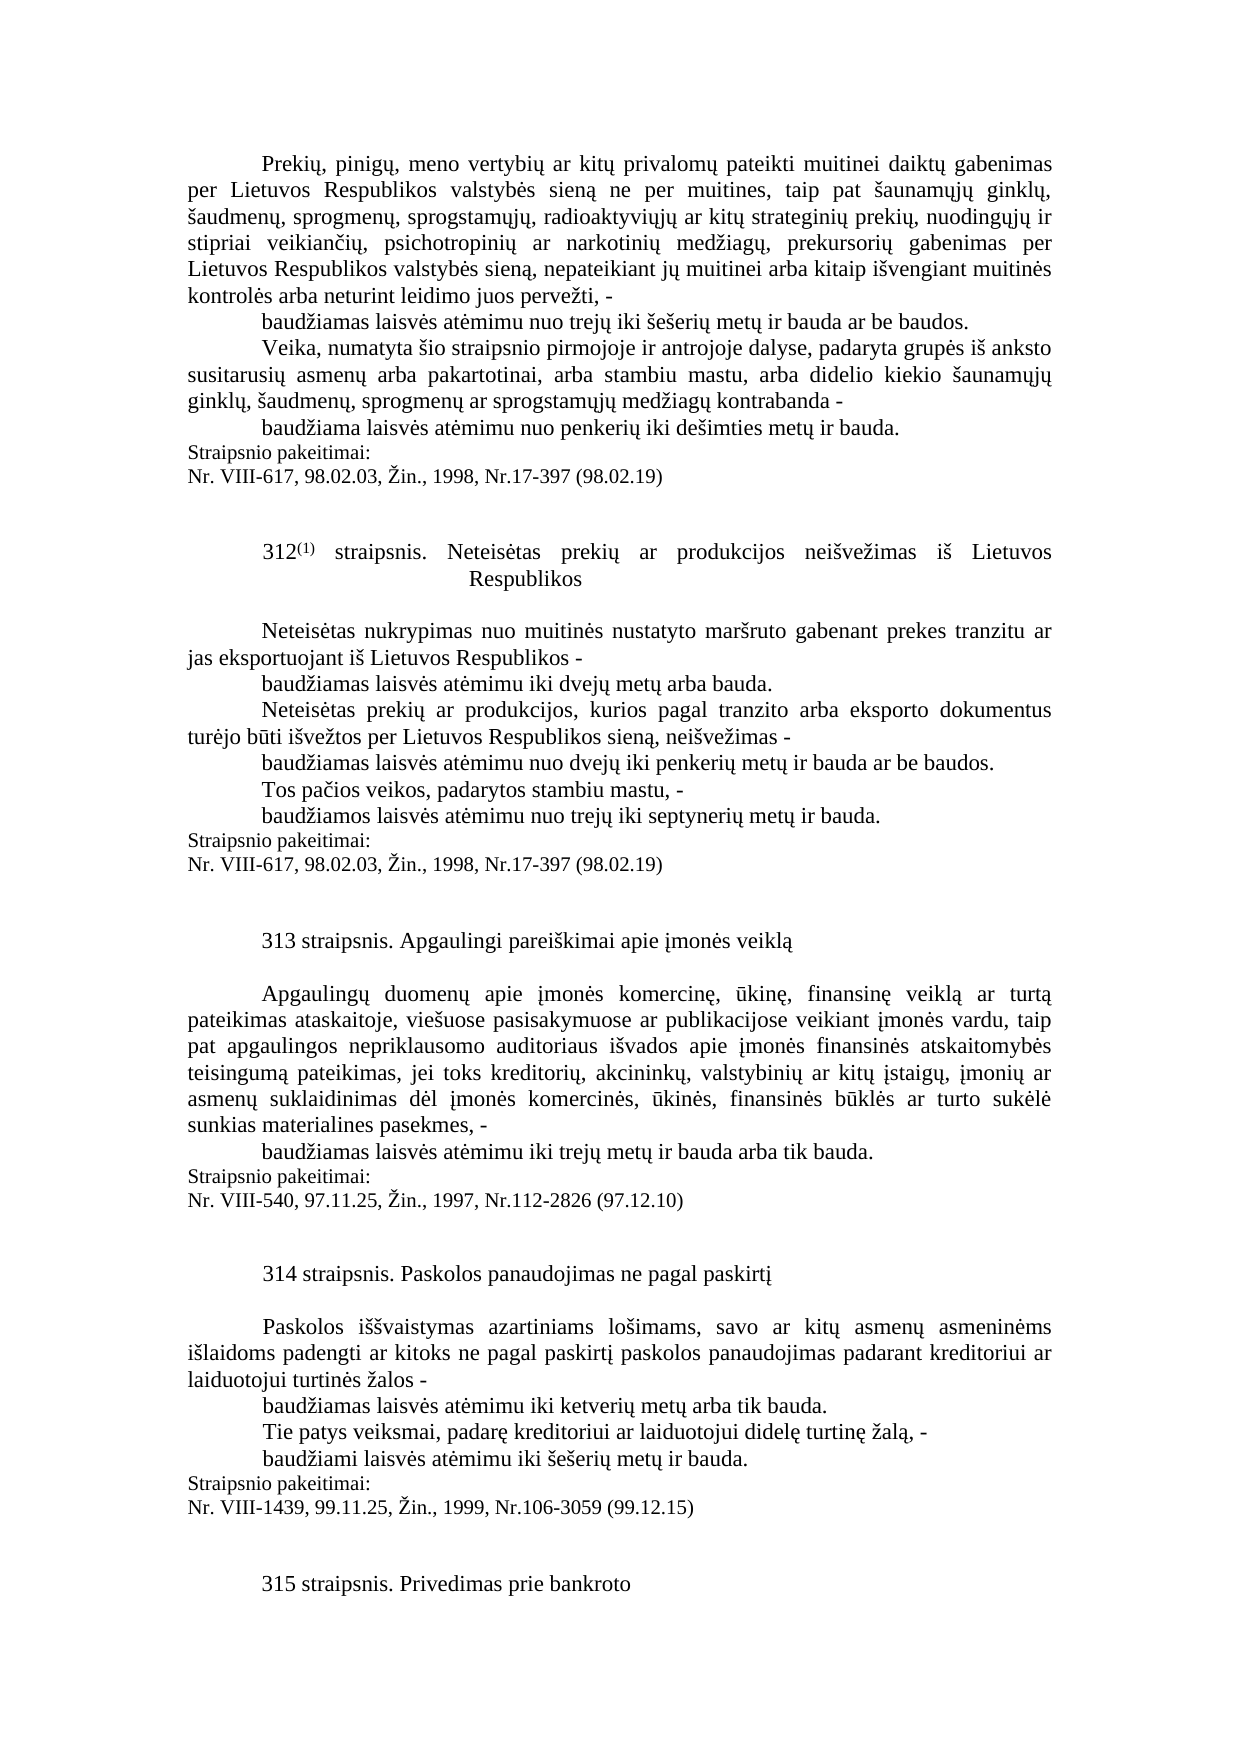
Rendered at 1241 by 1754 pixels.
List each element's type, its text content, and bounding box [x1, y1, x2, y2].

text 312(1) straipsnis. Neteisėtas prekių ar produkcijos neišvežimas iš Lietuvos Respublikos [262, 538, 1053, 591]
text Nr. VIII-540, 97.11.25, Žin., 1997, Nr.112-2826 (97.12.10) [187, 1188, 1053, 1212]
text Neteisėtas nukrypimas nuo muitinės nustatyto maršruto gabenant prekes tranzitu ar jas eksportuojant iš Lietuvos Respublikos - [187, 617, 1053, 670]
text baudžiamas laisvės atėmimu nuo dvejų iki penkerių metų ir bauda ar be baudos. [187, 749, 1053, 776]
text baudžiamas laisvės atėmimu nuo trejų iki šešerių metų ir bauda ar be baudos. [187, 308, 1053, 334]
text Nr. VIII-617, 98.02.03, Žin., 1998, Nr.17-397 (98.02.19) [187, 464, 1053, 488]
text Tie patys veiksmai, padarę kreditoriui ar laiduotojui didelę turtinę žalą, - [187, 1418, 1053, 1445]
text Nr. VIII-1439, 99.11.25, Žin., 1999, Nr.106-3059 (99.12.15) [187, 1495, 1053, 1519]
text Straipsnio pakeitimai: [187, 1164, 1053, 1188]
text Apgaulingų duomenų apie įmonės komercinę, ūkinę, finansinę veiklą ar turtą pateikimas ataskaitoje, viešuose pasisakymuose ar publikacijose veikiant įmonės vardu, taip pat apgaulingos nepriklausomo auditoriaus išvados apie įmonės finansinės atskaitomybės teisingumą pateikimas, jei toks kreditorių, akcininkų, valstybinių ar kitų įstaigų, įmonių ar asmenų suklaidinimas dėl įmonės komercinės, ūkinės, finansinės būklės ar turto sukėlė sunkias materialines pasekmes, - [187, 979, 1053, 1138]
text baudžiama laisvės atėmimu nuo penkerių iki dešimties metų ir bauda. [187, 413, 1053, 440]
text Straipsnio pakeitimai: [187, 440, 1053, 464]
text baudžiamas laisvės atėmimu iki ketverių metų arba tik bauda. [187, 1392, 1053, 1418]
text Tos pačios veikos, padarytos stambiu mastu, - [187, 776, 1053, 802]
text Straipsnio pakeitimai: [187, 828, 1053, 852]
text Prekių, pinigų, meno vertybių ar kitų privalomų pateikti muitinei daiktų gabenimas per Lietuvos Respublikos valstybės sieną ne per muitines, taip pat šaunamųjų ginklų, šaudmenų, sprogmenų, sprogstamųjų, radioaktyviųjų ar kitų strateginių prekių, nuodingųjų ir stipriai veikiančių, psichotropinių ar narkotinių medžiagų, prekursorių gabenimas per Lietuvos Respublikos valstybės sieną, nepateikiant jų muitinei arba kitaip išvengiant muitinės kontrolės arba neturint leidimo juos pervežti, - [187, 150, 1053, 308]
text Neteisėtas prekių ar produkcijos, kurios pagal tranzito arba eksporto dokumentus turėjo būti išvežtos per Lietuvos Respublikos sieną, neišvežimas - [187, 697, 1053, 749]
text Paskolos iššvaistymas azartiniams lošimams, savo ar kitų asmenų asmeninėms išlaidoms padengti ar kitoks ne pagal paskirtį paskolos panaudojimas padarant kreditoriui ar laiduotojui turtinės žalos - [187, 1313, 1053, 1392]
text Nr. VIII-617, 98.02.03, Žin., 1998, Nr.17-397 (98.02.19) [187, 852, 1053, 876]
text baudžiamos laisvės atėmimu nuo trejų iki septynerių metų ir bauda. [187, 802, 1053, 828]
text 315 straipsnis. Privedimas prie bankroto [187, 1570, 1053, 1596]
text baudžiamas laisvės atėmimu iki dvejų metų arba bauda. [187, 670, 1053, 697]
text Straipsnio pakeitimai: [187, 1471, 1053, 1495]
text baudžiami laisvės atėmimu iki šešerių metų ir bauda. [187, 1445, 1053, 1471]
text Veika, numatyta šio straipsnio pirmojoje ir antrojoje dalyse, padaryta grupės iš anksto susitarusių asmenų arba pakartotinai, arba stambiu mastu, arba didelio kiekio šaunamųjų ginklų, šaudmenų, sprogmenų ar sprogstamųjų medžiagų kontrabanda - [187, 334, 1053, 413]
text 313 straipsnis. Apgaulingi pareiškimai apie įmonės veiklą [187, 927, 1053, 953]
text 314 straipsnis. Paskolos panaudojimas ne pagal paskirtį [187, 1260, 1053, 1287]
text baudžiamas laisvės atėmimu iki trejų metų ir bauda arba tik bauda. [187, 1138, 1053, 1164]
